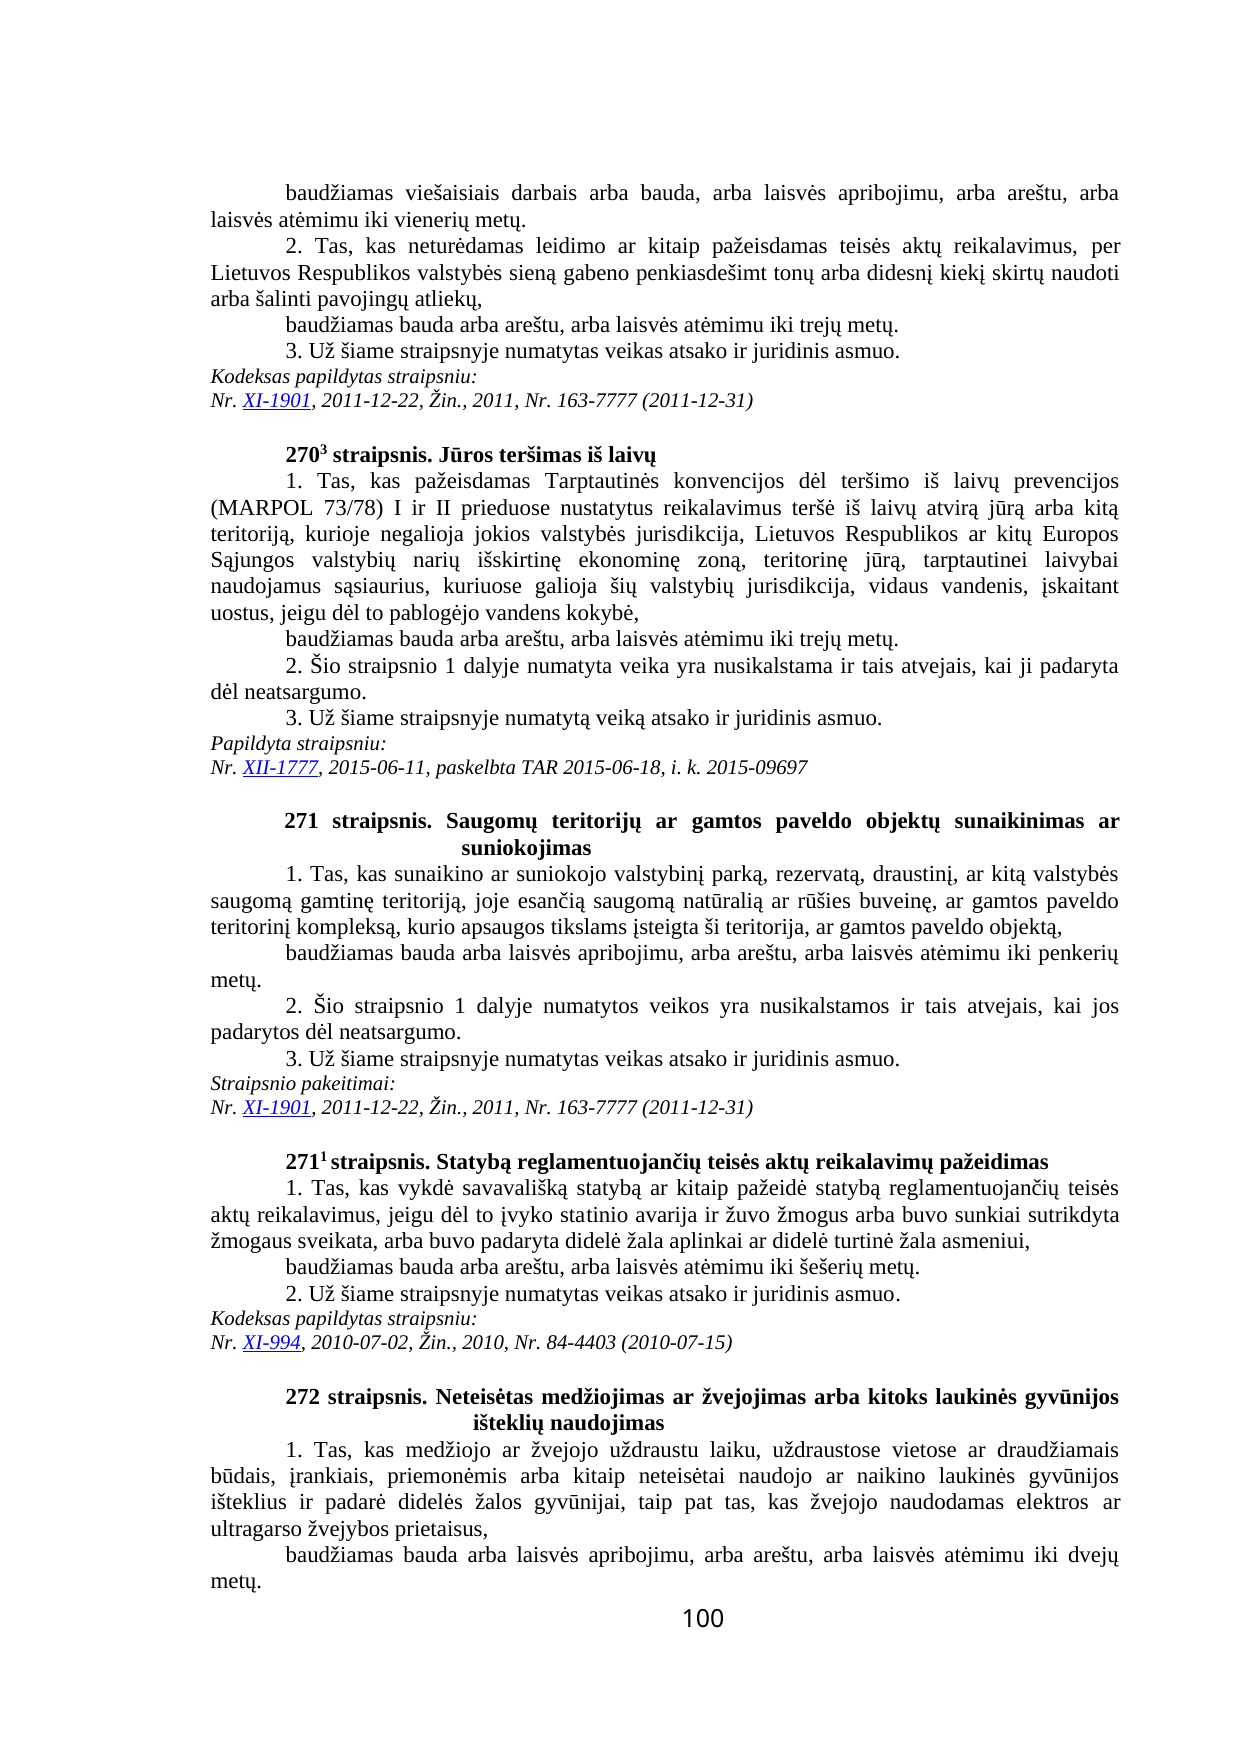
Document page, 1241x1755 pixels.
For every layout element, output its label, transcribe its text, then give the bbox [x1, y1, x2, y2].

text baudžiamas bauda arba laisvės apribojimu, arba areštu, arba laisvės atėmimu iki penkerių metų. [210, 939, 1120, 992]
text baudžiamas bauda arba areštu, arba laisvės atėmimu iki šešerių metų. [210, 1253, 1120, 1280]
text baudžiamas bauda arba laisvės apribojimu, arba areštu, arba laisvės atėmimu iki dvejų metų. [210, 1541, 1120, 1594]
text 2. Šio straipsnio 1 dalyje numatytos veikos yra nusikalstamos ir tais atvejais, kai jos padarytos dėl neatsargumo. [210, 992, 1120, 1045]
text 272 straipsnis. Neteisėtas medžiojimas ar žvejojimas arba kitoks laukinės gyvūnijos išteklių naudojimas [285, 1383, 1120, 1436]
text 1. Tas, kas sunaikino ar suniokojo valstybinį parką, rezervatą, draustinį, ar kitą valstybės saugomą gamtinę teritoriją, joje esančią saugomą natūralią ar rūšies buveinę, ar gamtos paveldo teritorinį kompleksą, kurio apsaugos tikslams įsteigta ši teritorija, ar gamtos paveldo objektą, [210, 860, 1120, 939]
text 3. Už šiame straipsnyje numatytas veikas atsako ir juridinis asmuo. [210, 1045, 1120, 1071]
text 2703 straipsnis. Jūros teršimas iš laivų [210, 441, 1120, 467]
text Straipsnio pakeitimai: [210, 1071, 1120, 1095]
text 3. Už šiame straipsnyje numatytas veikas atsako ir juridinis asmuo. [210, 338, 1120, 364]
text 271 straipsnis. Saugomų teritorijų ar gamtos paveldo objektų sunaikinimas ar suniokojimas [284, 808, 1120, 860]
text baudžiamas bauda arba areštu, arba laisvės atėmimu iki trejų metų. [210, 625, 1120, 652]
text 2711 straipsnis. Statybą reglamentuojančių teisės aktų reikalavimų pažeidimas [285, 1148, 1120, 1174]
text 2. Už šiame straipsnyje numatytas veikas atsako ir juridinis asmuo. [210, 1280, 1120, 1306]
text 1. Tas, kas medžiojo ar žvejojo uždraustu laiku, uždraustose vietose ar draudžiamais būdais, įrankiais, priemonėmis arba kitaip neteisėtai naudojo ar naikino laukinės gyvūnijos išteklius ir padarė didelės žalos gyvūnijai, taip pat tas, kas žvejojo naudodamas elektros ar ultragarso žvejybos prietaisus, [210, 1436, 1120, 1541]
text Nr. XII-1777, 2015-06-11, paskelbta TAR 2015-06-18, i. k. 2015-09697 [210, 755, 1120, 779]
text 2. Tas, kas neturėdamas leidimo ar kitaip pažeisdamas teisės aktų reikalavimus, per Lietuvos Respublikos valstybės sieną gabeno penkiasdešimt tonų arba didesnį kiekį skirtų naudoti arba šalinti pavojingų atliekų, [210, 232, 1120, 311]
text 2. Šio straipsnio 1 dalyje numatyta veika yra nusikalstama ir tais atvejais, kai ji padaryta dėl neatsargumo. [210, 652, 1120, 704]
text 1. Tas, kas pažeisdamas Tarptautinės konvencijos dėl teršimo iš laivų prevencijos (MARPOL 73/78) I ir II prieduose nustatytus reikalavimus teršė iš laivų atvirą jūrą arba kitą teritoriją, kurioje negalioja jokios valstybės jurisdikcija, Lietuvos Respublikos ar kitų Europos Sąjungos valstybių narių išskirtinę ekonominę zoną, teritorinę jūrą, tarptautinei laivybai naudojamus sąsiaurius, kuriuose galioja šių valstybių jurisdikcija, vidaus vandenis, įskaitant uostus, jeigu dėl to pablogėjo vandens kokybė, [210, 467, 1120, 625]
text Papildyta straipsniu: [210, 731, 1120, 755]
text Kodeksas papildytas straipsniu: [210, 364, 1120, 388]
text Nr. XI-994, 2010-07-02, Žin., 2010, Nr. 84-4403 (2010-07-15) [210, 1330, 1120, 1354]
text baudžiamas bauda arba areštu, arba laisvės atėmimu iki trejų metų. [210, 311, 1120, 338]
text Kodeksas papildytas straipsniu: [210, 1306, 1120, 1330]
text Nr. XI-1901, 2011-12-22, Žin., 2011, Nr. 163-7777 (2011-12-31) [210, 1095, 1120, 1119]
text Nr. XI-1901, 2011-12-22, Žin., 2011, Nr. 163-7777 (2011-12-31) [210, 388, 1120, 412]
text 3. Už šiame straipsnyje numatytą veiką atsako ir juridinis asmuo. [210, 704, 1120, 731]
text baudžiamas viešaisiais darbais arba bauda, arba laisvės apribojimu, arba areštu, arba laisvės atėmimu iki vienerių metų. [210, 179, 1120, 232]
text 1. Tas, kas vykdė savavališką statybą ar kitaip pažeidė statybą reglamentuojančių teisės aktų reikalavimus, jeigu dėl to įvyko statinio avarija ir žuvo žmogus arba buvo sunkiai sutrikdyta žmogaus sveikata, arba buvo padaryta didelė žala aplinkai ar didelė turtinė žala asmeniui, [210, 1174, 1120, 1253]
